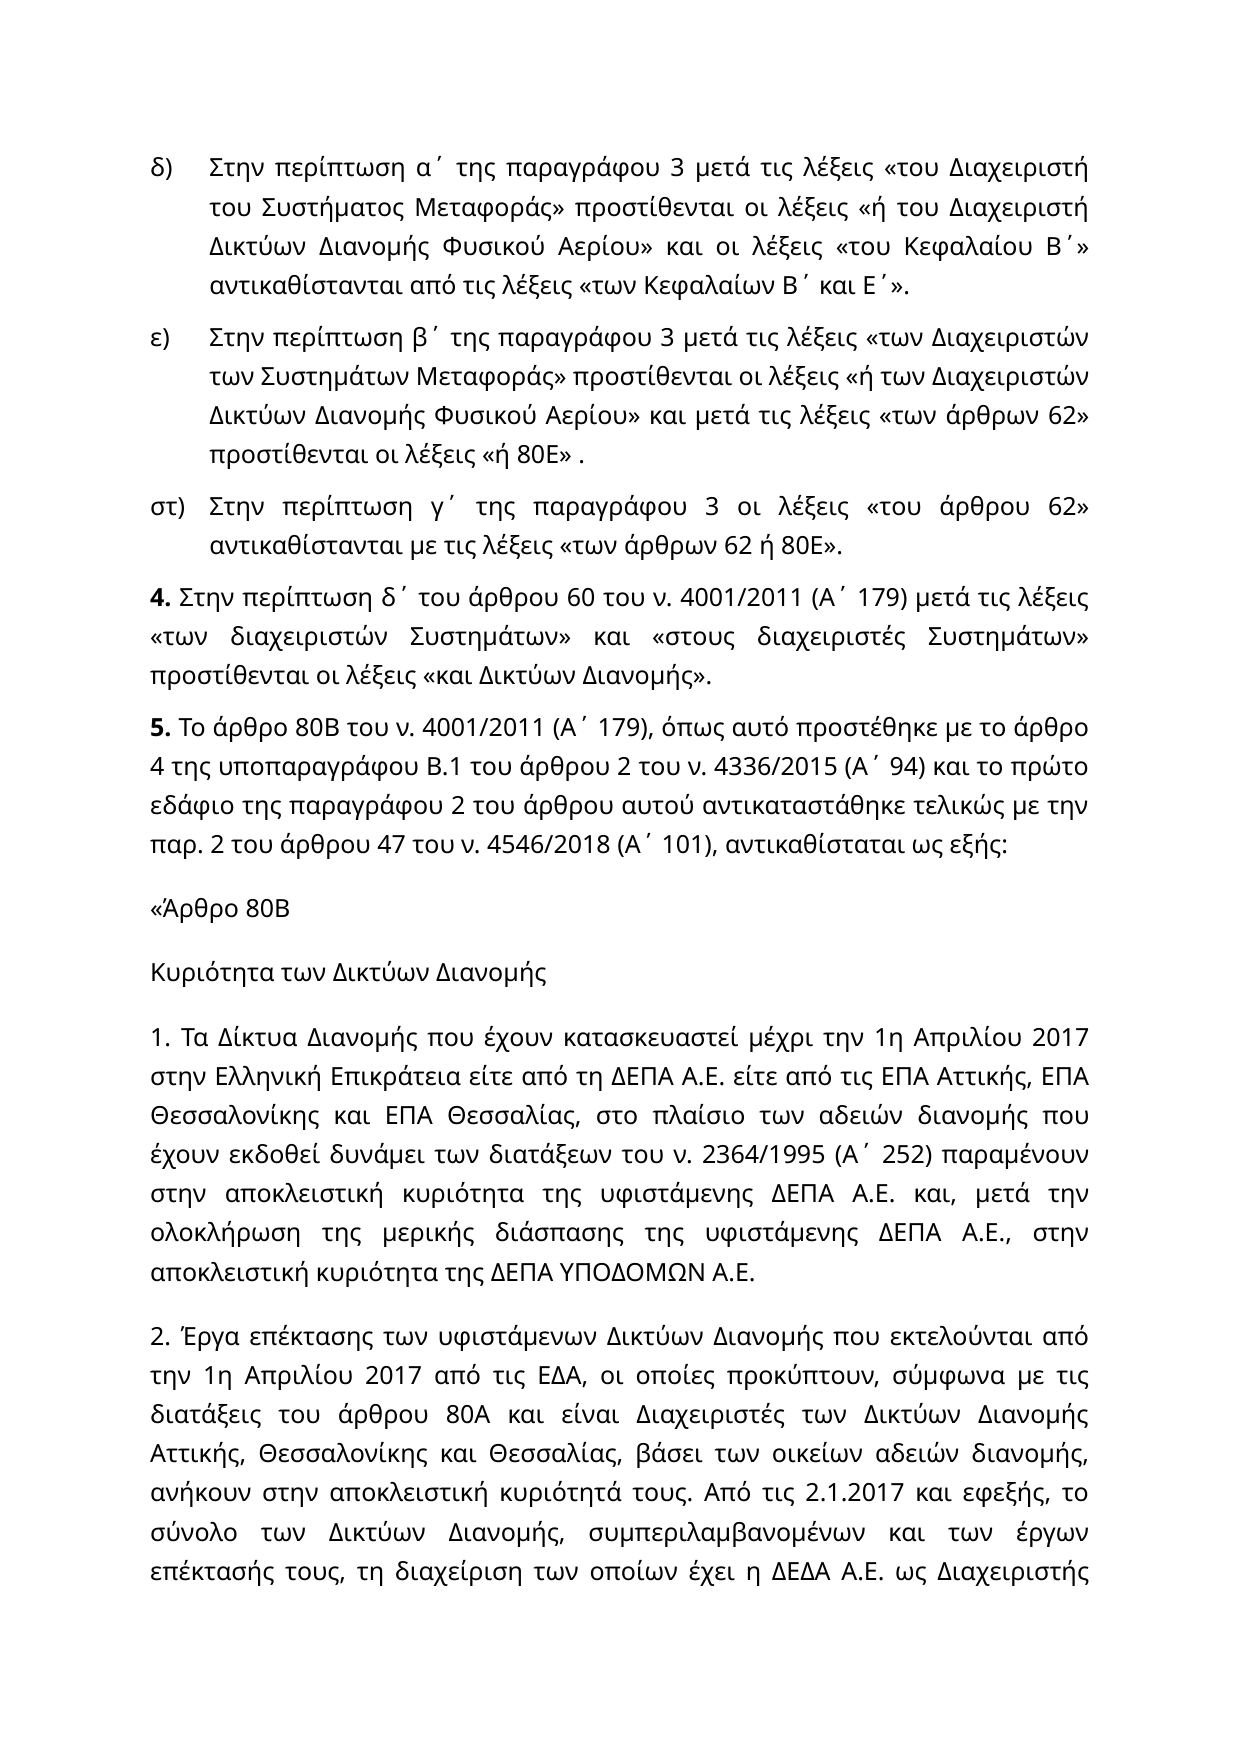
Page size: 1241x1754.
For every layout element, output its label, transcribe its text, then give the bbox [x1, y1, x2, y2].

list δ) Στην περίπτωση α΄ της παραγράφου 3 μετά τις λέξεις «του Διαχειριστή του Συστήματος Μεταφοράς» προστίθενται οι λέξεις «ή του Διαχειριστή Δικτύων Διανομής Φυσικού Αερίου» και οι λέξεις «του Κεφαλαίου Β΄» αντικαθίστανται από τις λέξεις «των Κεφαλαίων Β΄ και Ε΄». [150, 150, 1090, 302]
text 5. Το άρθρο 80Β του ν. 4001/2011 (A΄ 179), όπως αυτό προστέθηκε με το άρθρο 4 της υποπαραγράφου Β.1 του άρθρου 2 του ν. 4336/2015 (A΄ 94) και το πρώτο εδάφιο της παραγράφου 2 του άρθρου αυτού αντικαταστάθηκε τελικώς με την παρ. 2 του άρθρου 47 του ν. 4546/2018 (A΄ 101), αντικαθίσταται ως εξής: [150, 709, 1090, 861]
text 2. Έργα επέκτασης των υφιστάμενων Δικτύων Διανομής που εκτελούνται από την 1η Απριλίου 2017 από τις ΕΔΑ, οι οποίες προκύπτουν, σύμφωνα με τις διατάξεις του άρθρου 80Α και είναι Διαχειριστές των Δικτύων Διανομής Αττικής, Θεσσαλονίκης και Θεσσαλίας, βάσει των οικείων αδειών διανομής, ανήκουν στην αποκλειστική κυριότητά τους. Από τις 2.1.2017 και εφεξής, το σύνολο των Δικτύων Διανομής, συμπεριλαμβανομένων και των έργων επέκτασής τους, τη διαχείριση των οποίων έχει η ΔΕΔΑ Α.Ε. ως Διαχειριστής [150, 1318, 1090, 1587]
text Κυριότητα των Δικτύων Διανομής [150, 955, 1090, 989]
text 1. Τα Δίκτυα Διανομής που έχουν κατασκευαστεί μέχρι την 1η Απριλίου 2017 στην Ελληνική Επικράτεια είτε από τη ΔΕΠΑ Α.Ε. είτε από τις ΕΠΑ Αττικής, ΕΠΑ Θεσσαλονίκης και ΕΠΑ Θεσσαλίας, στο πλαίσιο των αδειών διανομής που έχουν εκδοθεί δυνάμει των διατάξεων του ν. 2364/1995 (A΄ 252) παραμένουν στην αποκλειστική κυριότητα της υφιστάμενης ΔΕΠΑ Α.Ε. και, μετά την ολοκλήρωση της μερικής διάσπασης της υφιστάμενης ΔΕΠΑ Α.Ε., στην αποκλειστική κυριότητα της ΔΕΠΑ ΥΠΟΔΟΜΩΝ Α.Ε. [150, 1019, 1090, 1288]
list στ) Στην περίπτωση γ΄ της παραγράφου 3 οι λέξεις «του άρθρου 62» αντικαθίστανται με τις λέξεις «των άρθρων 62 ή 80Ε». [150, 488, 1090, 562]
text «Άρθρο 80Β [150, 891, 1090, 925]
list ε) Στην περίπτωση β΄ της παραγράφου 3 μετά τις λέξεις «των Διαχειριστών των Συστημάτων Μεταφοράς» προστίθενται οι λέξεις «ή των Διαχειριστών Δικτύων Διανομής Φυσικού Αερίου» και μετά τις λέξεις «των άρθρων 62» προστίθενται οι λέξεις «ή 80Ε» . [150, 319, 1090, 471]
text 4. Στην περίπτωση δ΄ του άρθρου 60 του ν. 4001/2011 (A΄ 179) μετά τις λέξεις «των διαχειριστών Συστημάτων» και «στους διαχειριστές Συστημάτων» προστίθενται οι λέξεις «και Δικτύων Διανομής». [150, 579, 1090, 692]
